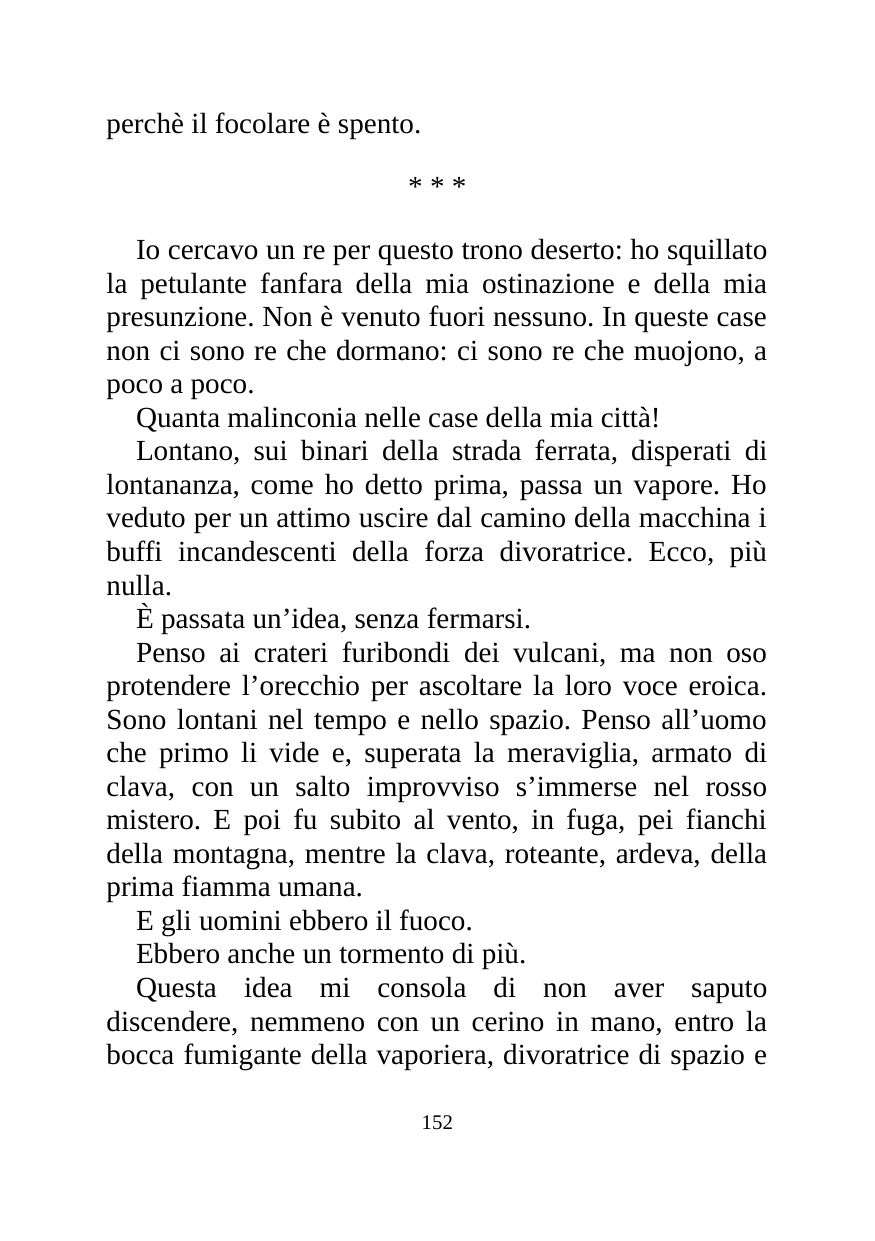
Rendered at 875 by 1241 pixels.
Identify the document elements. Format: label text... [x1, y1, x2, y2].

text Ebbero anche un tormento di più. [106, 937, 768, 970]
text È passata un’idea, senza fermarsi. [106, 601, 768, 635]
text Lontano, sui binari della strada ferrata, disperati di lontananza, come ho detto prima, passa un vapore. Ho veduto per un attimo uscire dal camino della macchina i buffi incandescenti della forza divoratrice. Ecco, più nulla. [106, 433, 768, 601]
text Penso ai crateri furibondi dei vulcani, ma non oso protendere l’orecchio per ascoltare la loro voce eroica. Sono lontani nel tempo e nello spazio. Penso all’uomo che primo li vide e, superata la meraviglia, armato di clava, con un salto improvviso s’immerse nel rosso mistero. E poi fu subito al vento, in fuga, pei fianchi della montagna, mentre la clava, roteante, ardeva, della prima fiamma umana. [106, 635, 768, 903]
text * * * [106, 169, 768, 203]
text Quanta malinconia nelle case della mia città! [106, 400, 768, 433]
text Questa idea mi consola di non aver saputo discendere, nemmeno con un cerino in mano, entro la bocca fumigante della vaporiera, divoratrice di spazio e [106, 970, 768, 1071]
text E gli uomini ebbero il fuoco. [106, 903, 768, 937]
text perchè il focolare è spento. [106, 106, 768, 140]
text Io cercavo un re per questo trono deserto: ho squillato la petulante fanfara della mia ostinazione e della mia presunzione. Non è venuto fuori nessuno. In queste case non ci sono re che dormano: ci sono re che muojono, a poco a poco. [106, 232, 768, 400]
